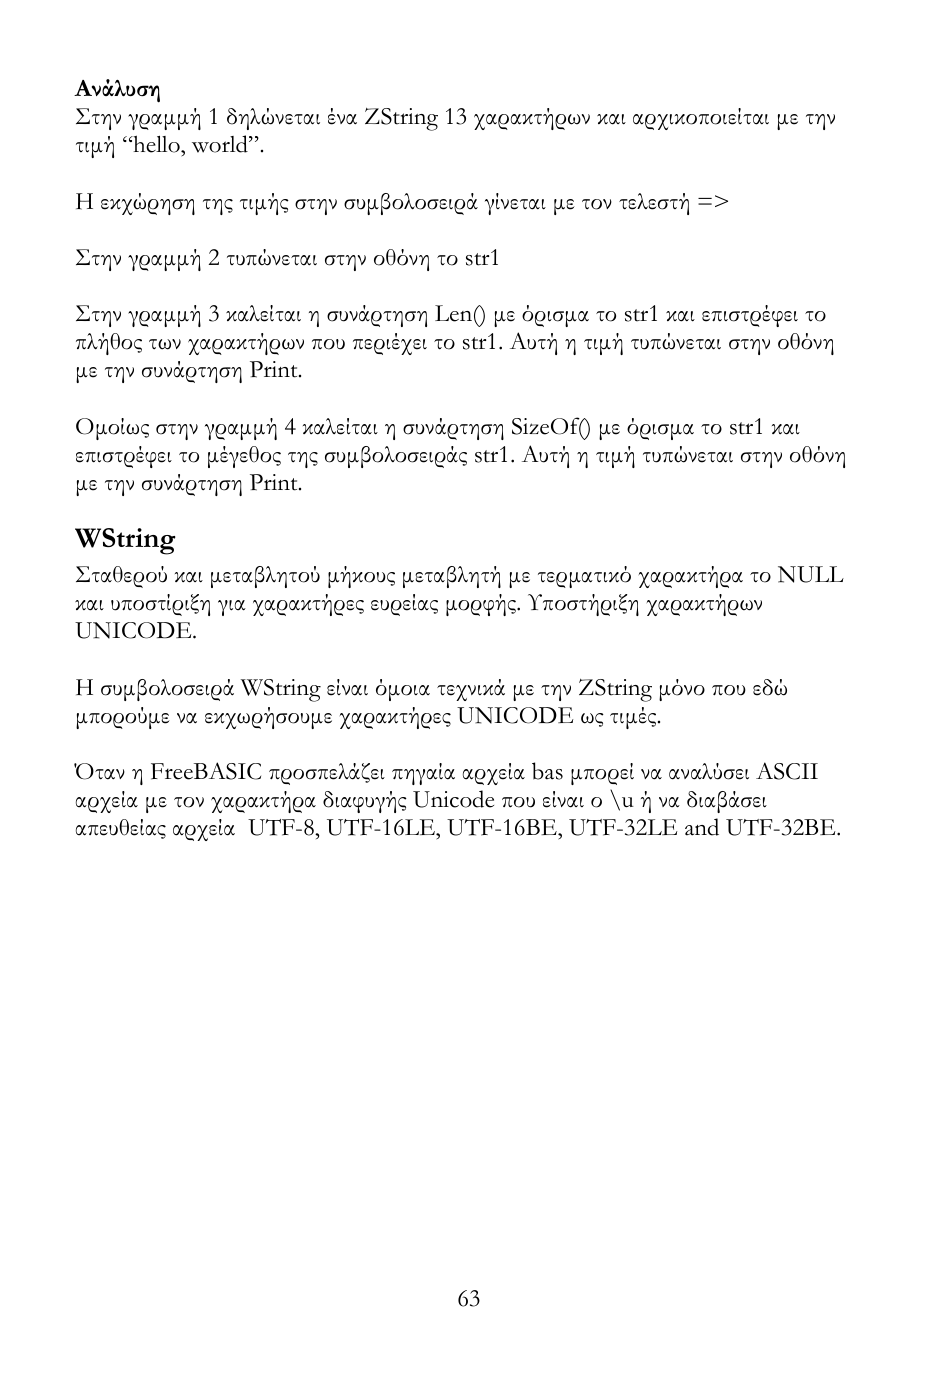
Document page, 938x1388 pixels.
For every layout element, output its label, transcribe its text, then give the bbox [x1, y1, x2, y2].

text Ομοίως στην γραμμή 4 καλείται η συνάρτηση SizeOf() με όρισμα το str1 και επιστρέφει το μέγεθος της συμβολοσειράς str1. Αυτή η τιμή τυπώνεται στην οθόνη με την συνάρτηση Print. [75, 412, 862, 497]
text Όταν η FreeBASIC προσπελάζει πηγαία αρχεία bas μπορεί να αναλύσει ASCII αρχεία με τον χαρακτήρα διαφυγής Unicode που είναι ο \u ή να διαβάσει απευθείας αρχεία UTF-8, UTF-16LE, UTF-16BE, UTF-32LE and UTF-32BE. [75, 758, 862, 842]
text Η συμβολοσειρά WString είναι όμοια τεχνικά με την ZString μόνο που εδώ μπορούμε να εκχωρήσουμε χαρακτήρες UNICODE ως τιμές. [75, 673, 862, 730]
text Η εκχώρηση της τιμής στην συμβολοσειρά γίνεται με τον τελεστή => [75, 187, 862, 216]
text Στην γραμμή 1 δηλώνεται ένα ZString 13 χαρακτήρων και αρχικοποιείται με την τιμή “hello, world”. [75, 103, 862, 159]
subtitle WString [75, 522, 862, 555]
text Ανάλυση [75, 75, 862, 103]
text Σταθερού και μεταβλητού μήκους μεταβλητή με τερματικό χαρακτήρα το NULL και υποστίριξη για χαρακτήρες ευρείας μορφής. Υποστήριξη χαρακτήρων UNICODE. [75, 561, 862, 645]
text Στην γραμμή 3 καλείται η συνάρτηση Len() με όρισμα το str1 και επιστρέφει το πλήθος των χαρακτήρων που περιέχει το str1. Αυτή η τιμή τυπώνεται στην οθόνη με την συνάρτηση Print. [75, 300, 862, 384]
text Στην γραμμή 2 τυπώνεται στην οθόνη το str1 [75, 244, 862, 272]
